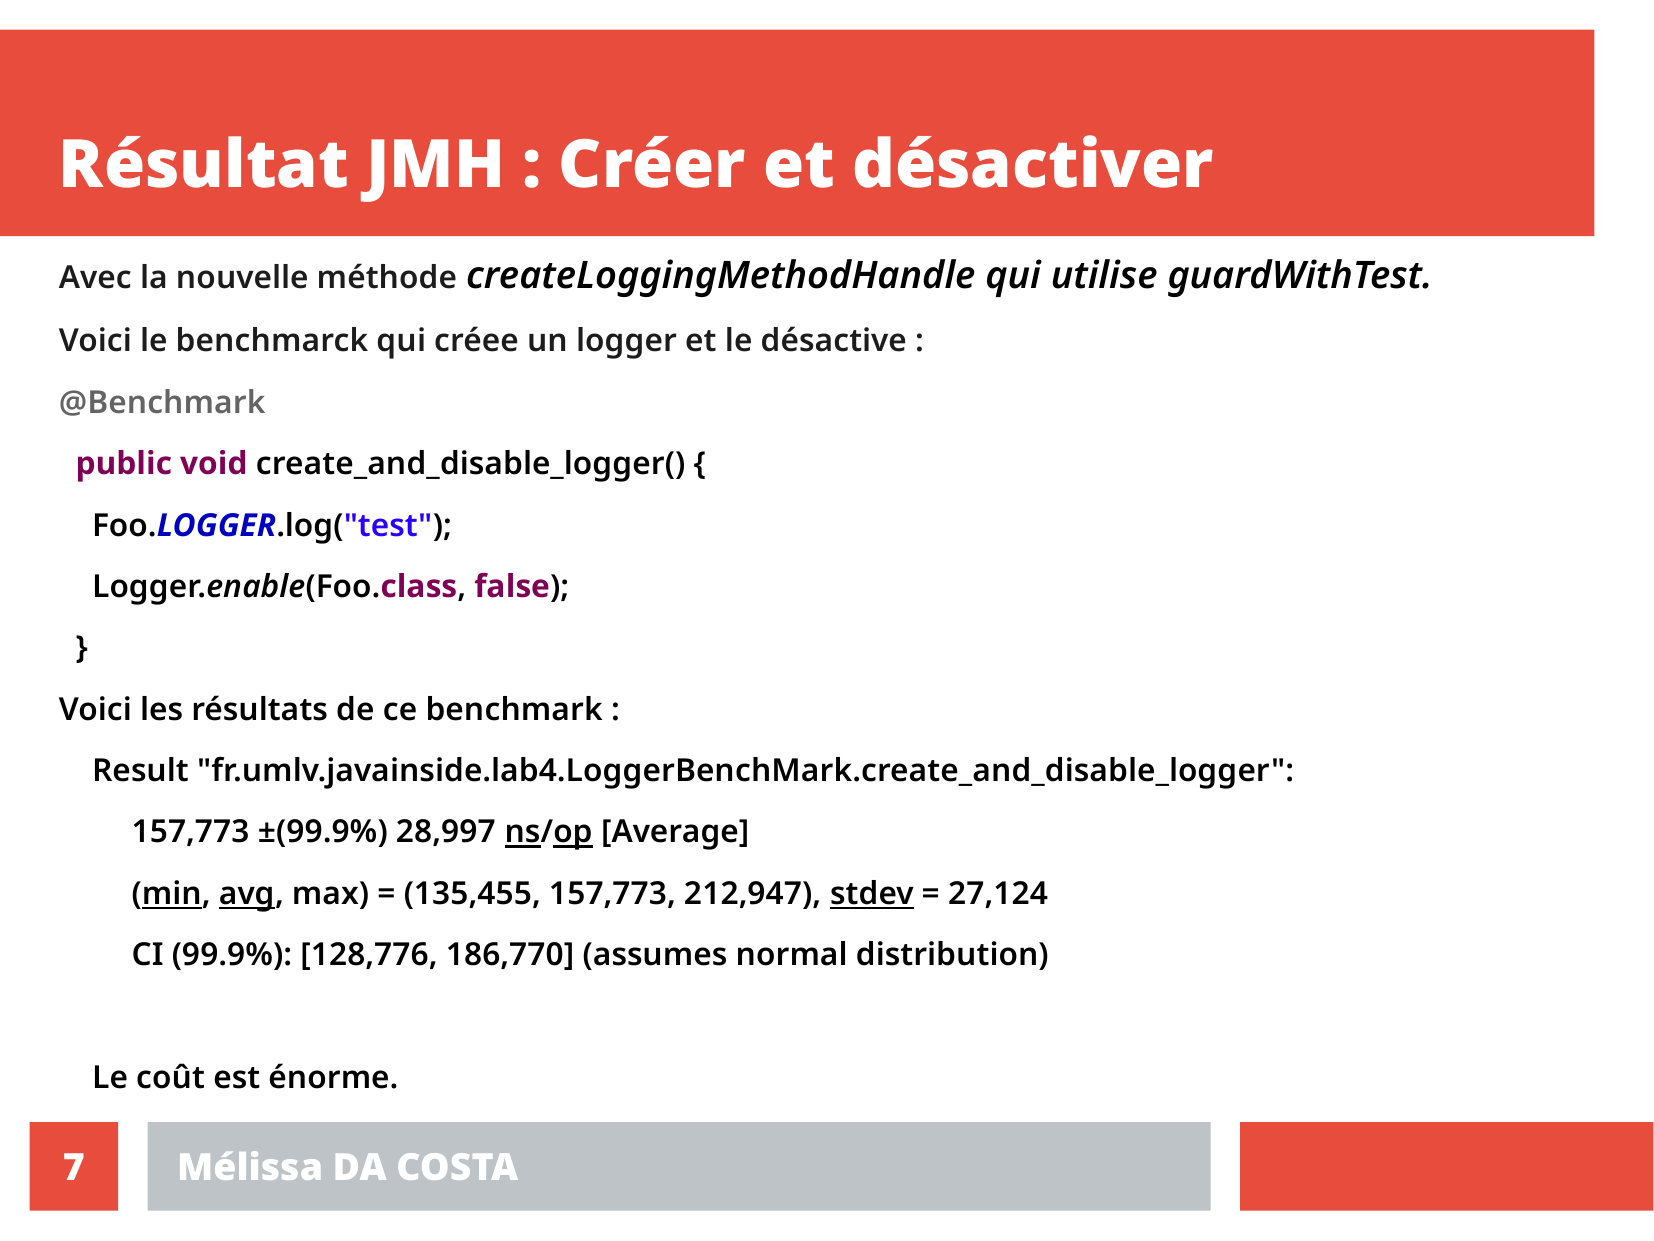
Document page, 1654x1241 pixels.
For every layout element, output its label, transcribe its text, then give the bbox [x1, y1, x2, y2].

title Résultat JMH : Créer et désactiver [59, 59, 1595, 207]
list Avec la nouvelle méthode createLoggingMethodHandle qui utilise guardWithTest. Voici le benchmarck qui créee un logger et le désactive : @Benchmark public void create_and_disable_logger() { Foo.LOGGER.log("test"); Logger.enable(Foo.class, false); } Voici les résultats de ce benchmark : Result "fr.umlv.javainside.lab4.LoggerBenchMark.create_and_disable_logger": 157,773 ±(99.9%) 28,997 ns/op [Average] (min, avg, max) = (135,455, 157,773, 212,947), stdev = 27,124 CI (99.9%): [128,776, 186,770] (assumes normal distribution) Le coût est énorme. [59, 248, 1595, 1099]
